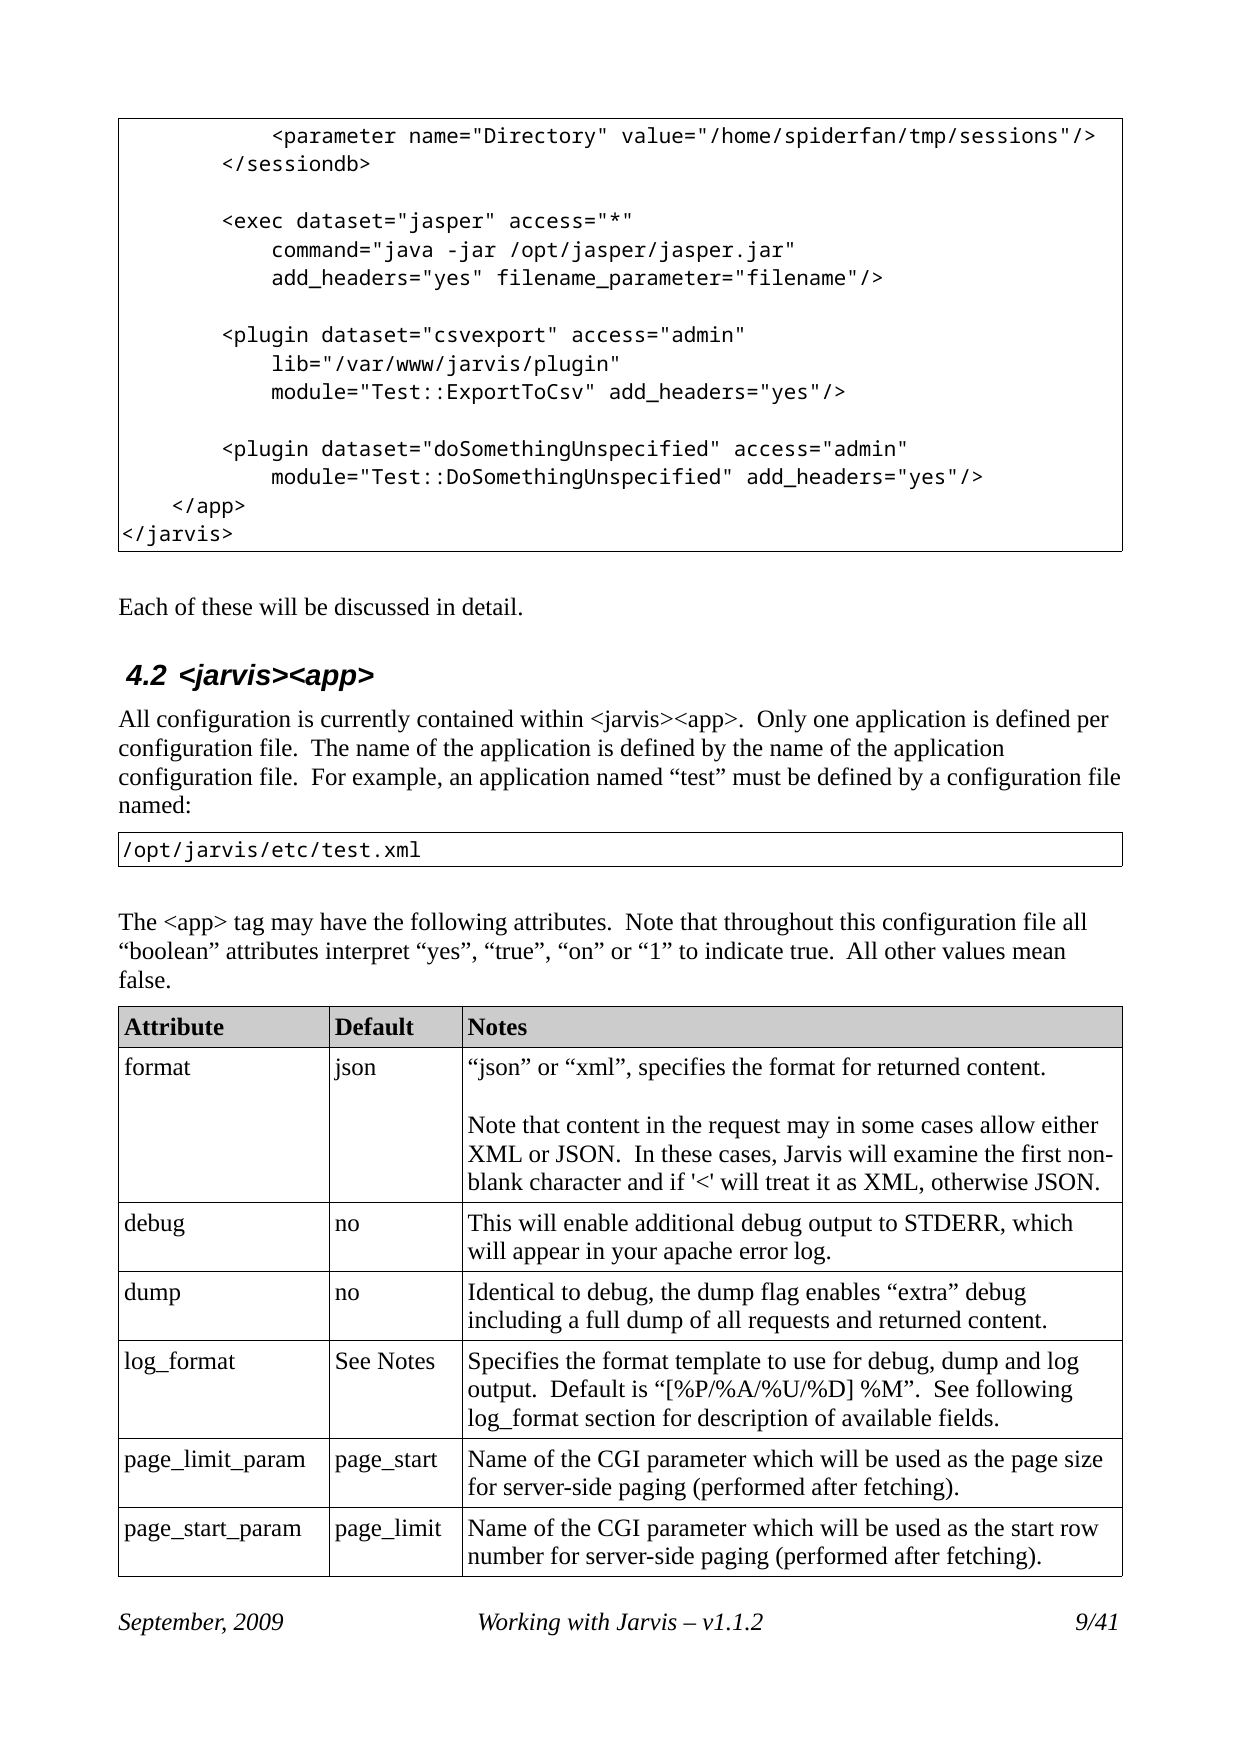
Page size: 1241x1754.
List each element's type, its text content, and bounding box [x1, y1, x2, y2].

table_cell page_start_param [119, 1508, 329, 1576]
table_cell no [330, 1203, 462, 1271]
text add_headers="yes" filename_parameter="filename"/> [119, 260, 1122, 292]
table_cell Name of the CGI parameter which will be used as the page size for server-side paging (performed after fetching). [463, 1439, 1122, 1507]
table_cell json [330, 1048, 462, 1202]
text <plugin dataset="csvexport" access="admin" [119, 317, 1122, 346]
text lib="/var/www/jarvis/plugin" [119, 346, 1122, 374]
table_cell “json” or “xml”, specifies the format for returned content. Note that content in the request may in some cases allow either XML or JSON. In these cases, Jarvis will examine the first non-blank character and if '<' will treat it as XML, otherwise JSON. [463, 1048, 1122, 1202]
table_cell See Notes [330, 1341, 462, 1438]
text <plugin dataset="doSomethingUnspecified" access="admin" [119, 431, 1122, 459]
text <exec dataset="jasper" access="*" [119, 203, 1122, 232]
table_cell no [330, 1272, 462, 1340]
text </app> [119, 488, 1122, 516]
text /opt/jarvis/etc/test.xml [119, 833, 1122, 866]
table_header Attribute [119, 1007, 329, 1047]
table_header Notes [463, 1007, 1122, 1047]
text module="Test::DoSomethingUnspecified" add_headers="yes"/> [119, 459, 1122, 488]
table_cell log_format [119, 1341, 329, 1438]
table_cell dump [119, 1272, 329, 1340]
table_cell page_limit_param [119, 1439, 329, 1507]
text </jarvis> [119, 516, 1122, 551]
table_cell format [119, 1048, 329, 1202]
table_header Default [330, 1007, 462, 1047]
table_cell page_start [330, 1439, 462, 1507]
text module="Test::ExportToCsv" add_headers="yes"/> [119, 374, 1122, 406]
table_cell debug [119, 1203, 329, 1271]
subtitle <jarvis><app> [118, 658, 1122, 692]
text The <app> tag may have the following attributes. Note that throughout this configuration file all “boolean” attributes interpret “yes”, “true”, “on” or “1” to indicate true. All other values mean false. [118, 907, 1122, 994]
text Each of these will be discussed in detail. [118, 592, 1122, 621]
text command="java -jar /opt/jasper/jasper.jar" [119, 232, 1122, 260]
text All configuration is currently contained within <jarvis><app>. Only one application is defined per configuration file. The name of the application is defined by the name of the application configuration file. For example, an application named “test” must be defined by a configuration file named: [118, 704, 1122, 819]
table_cell Identical to debug, the dump flag enables “extra” debug including a full dump of all requests and returned content. [463, 1272, 1122, 1340]
table_cell page_limit [330, 1508, 462, 1576]
table_cell Specifies the format template to use for debug, dump and log output. Default is “[%P/%A/%U/%D] %M”. See following log_format section for description of available fields. [463, 1341, 1122, 1438]
text </sessiondb> [119, 147, 1122, 178]
text <parameter name="Directory" value="/home/spiderfan/tmp/sessions"/> [119, 119, 1122, 147]
table_cell Name of the CGI parameter which will be used as the start row number for server-side paging (performed after fetching). [463, 1508, 1122, 1576]
table_cell This will enable additional debug output to STDERR, which will appear in your apache error log. [463, 1203, 1122, 1271]
